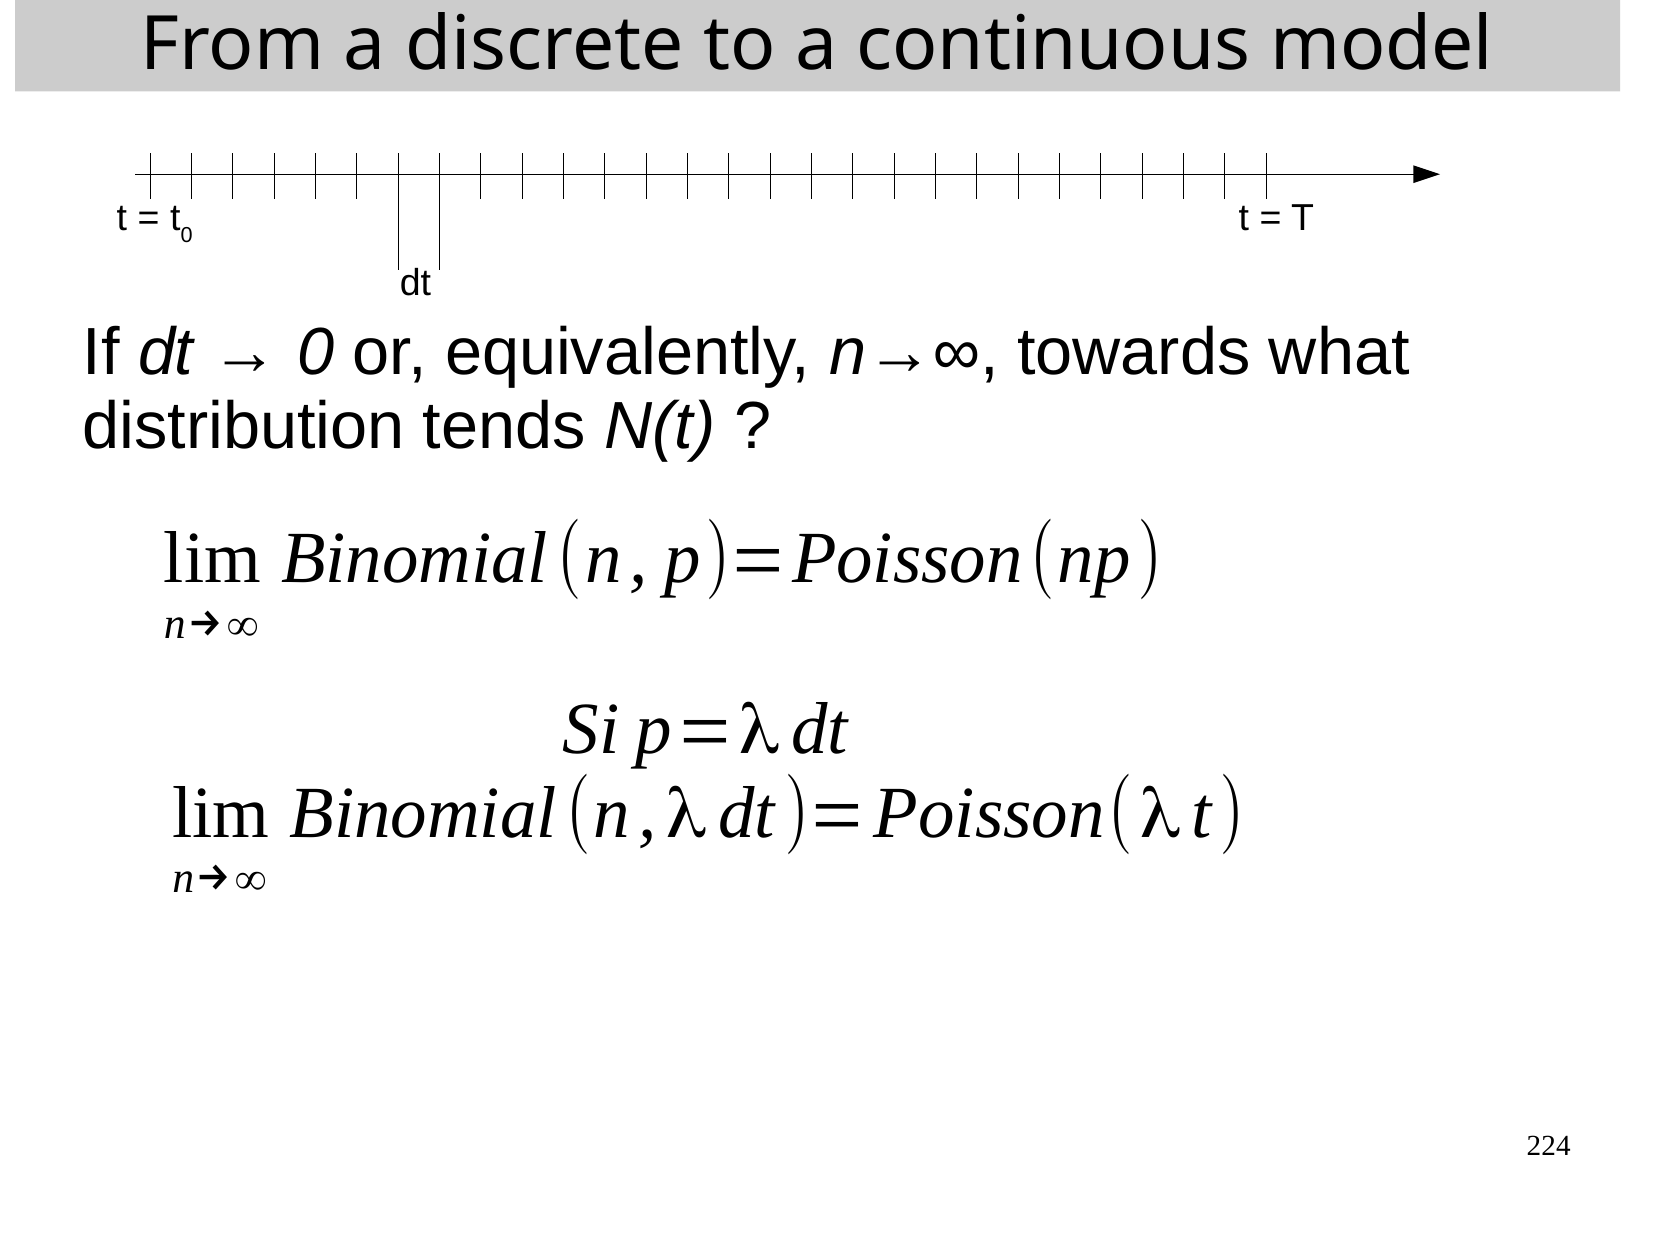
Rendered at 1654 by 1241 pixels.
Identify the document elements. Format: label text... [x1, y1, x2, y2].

text_box t = t0 [101, 189, 211, 256]
list If dt → 0 or, equivalently, n→∞, towards what distribution tends N(t) ? [82, 313, 1571, 1034]
chart [143, 516, 1179, 646]
text_box t = T [1223, 189, 1333, 247]
chart [151, 687, 1263, 902]
title From a discrete to a continuous model [15, 0, 1621, 91]
text_box dt [385, 254, 462, 311]
